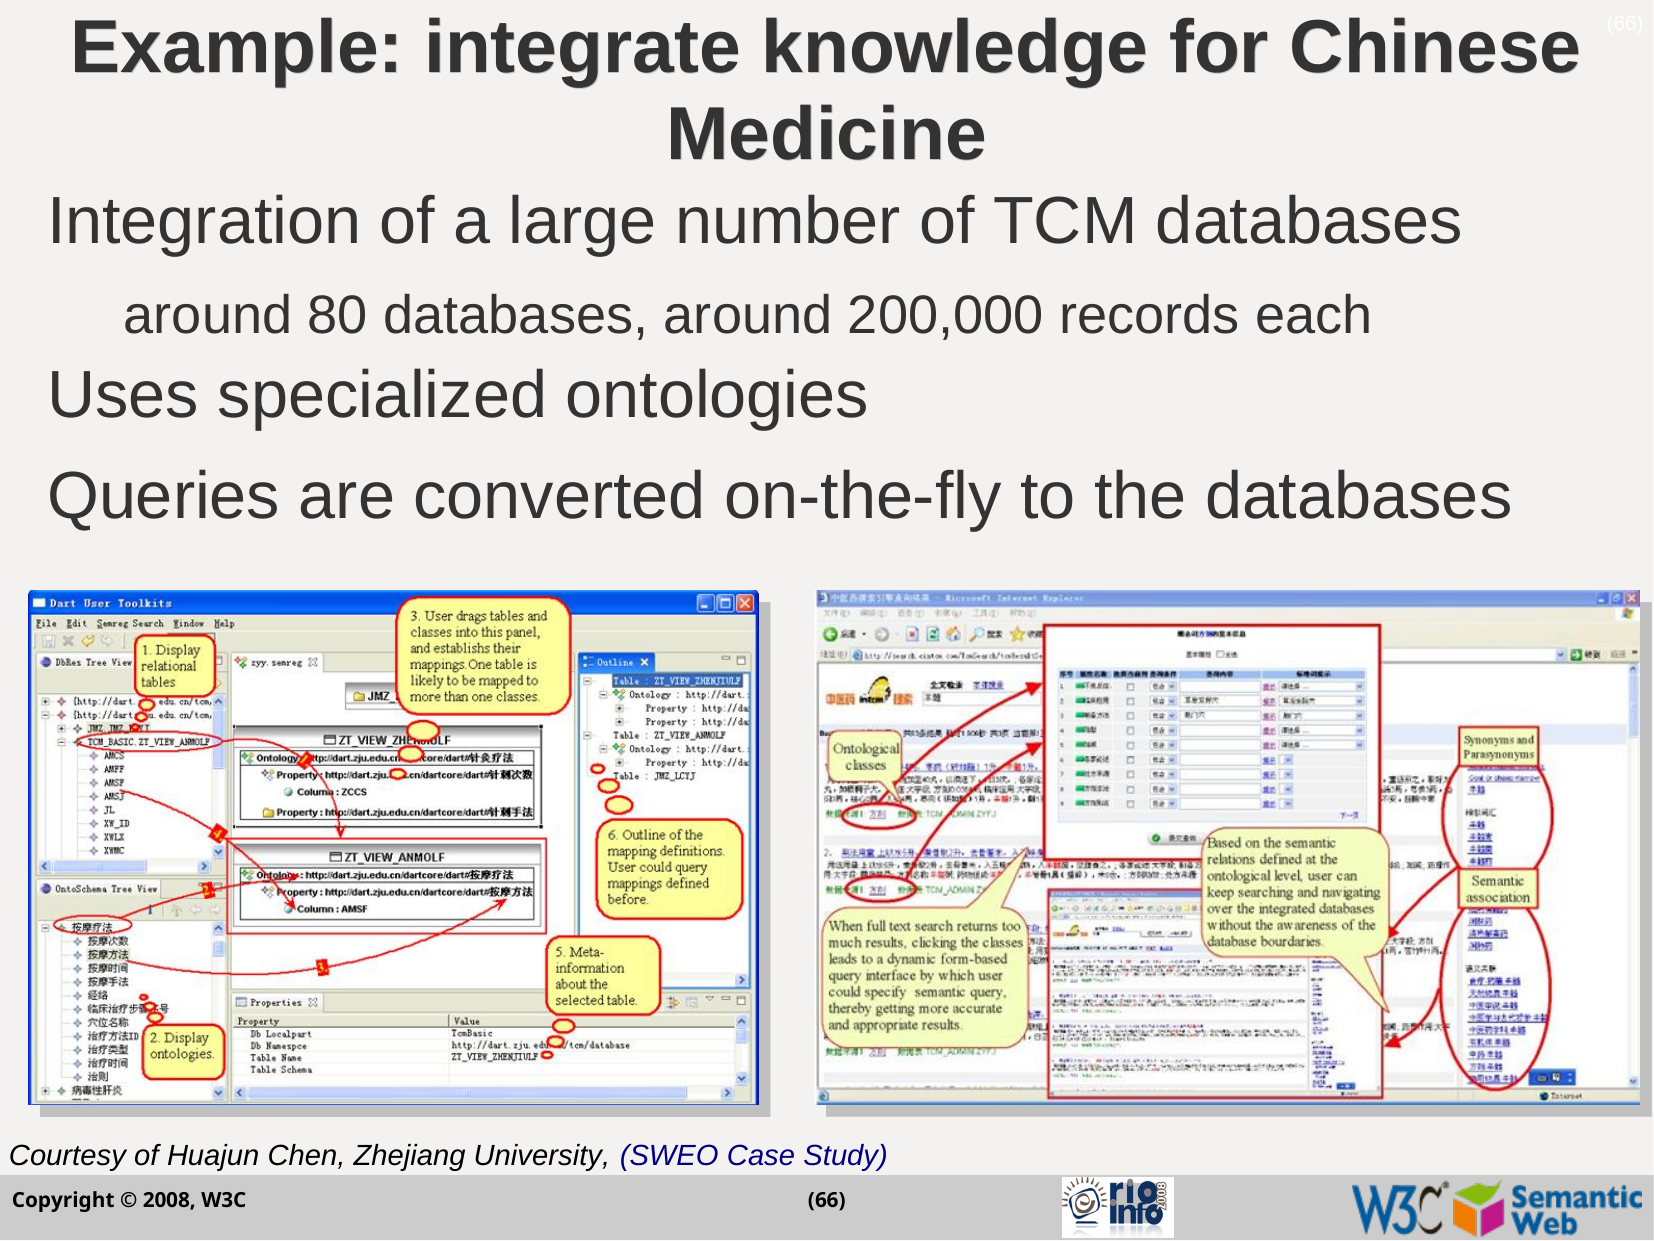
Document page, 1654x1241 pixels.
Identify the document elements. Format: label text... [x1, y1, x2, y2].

text_box Courtesy of Huajun Chen, Zhejiang University, (SWEO Case Study) [0, 1133, 904, 1182]
picture [1062, 1177, 1174, 1238]
list Integration of a large number of TCM databases around 80 databases, around 200,000 records each Uses specialized ontologies Queries are converted on-the-fly to the databases [29, 183, 1624, 1169]
title Example: integrate knowledge for Chinese Medicine [0, 2, 1654, 175]
picture [28, 590, 759, 1105]
picture [1352, 1178, 1642, 1237]
picture [814, 590, 1640, 1105]
